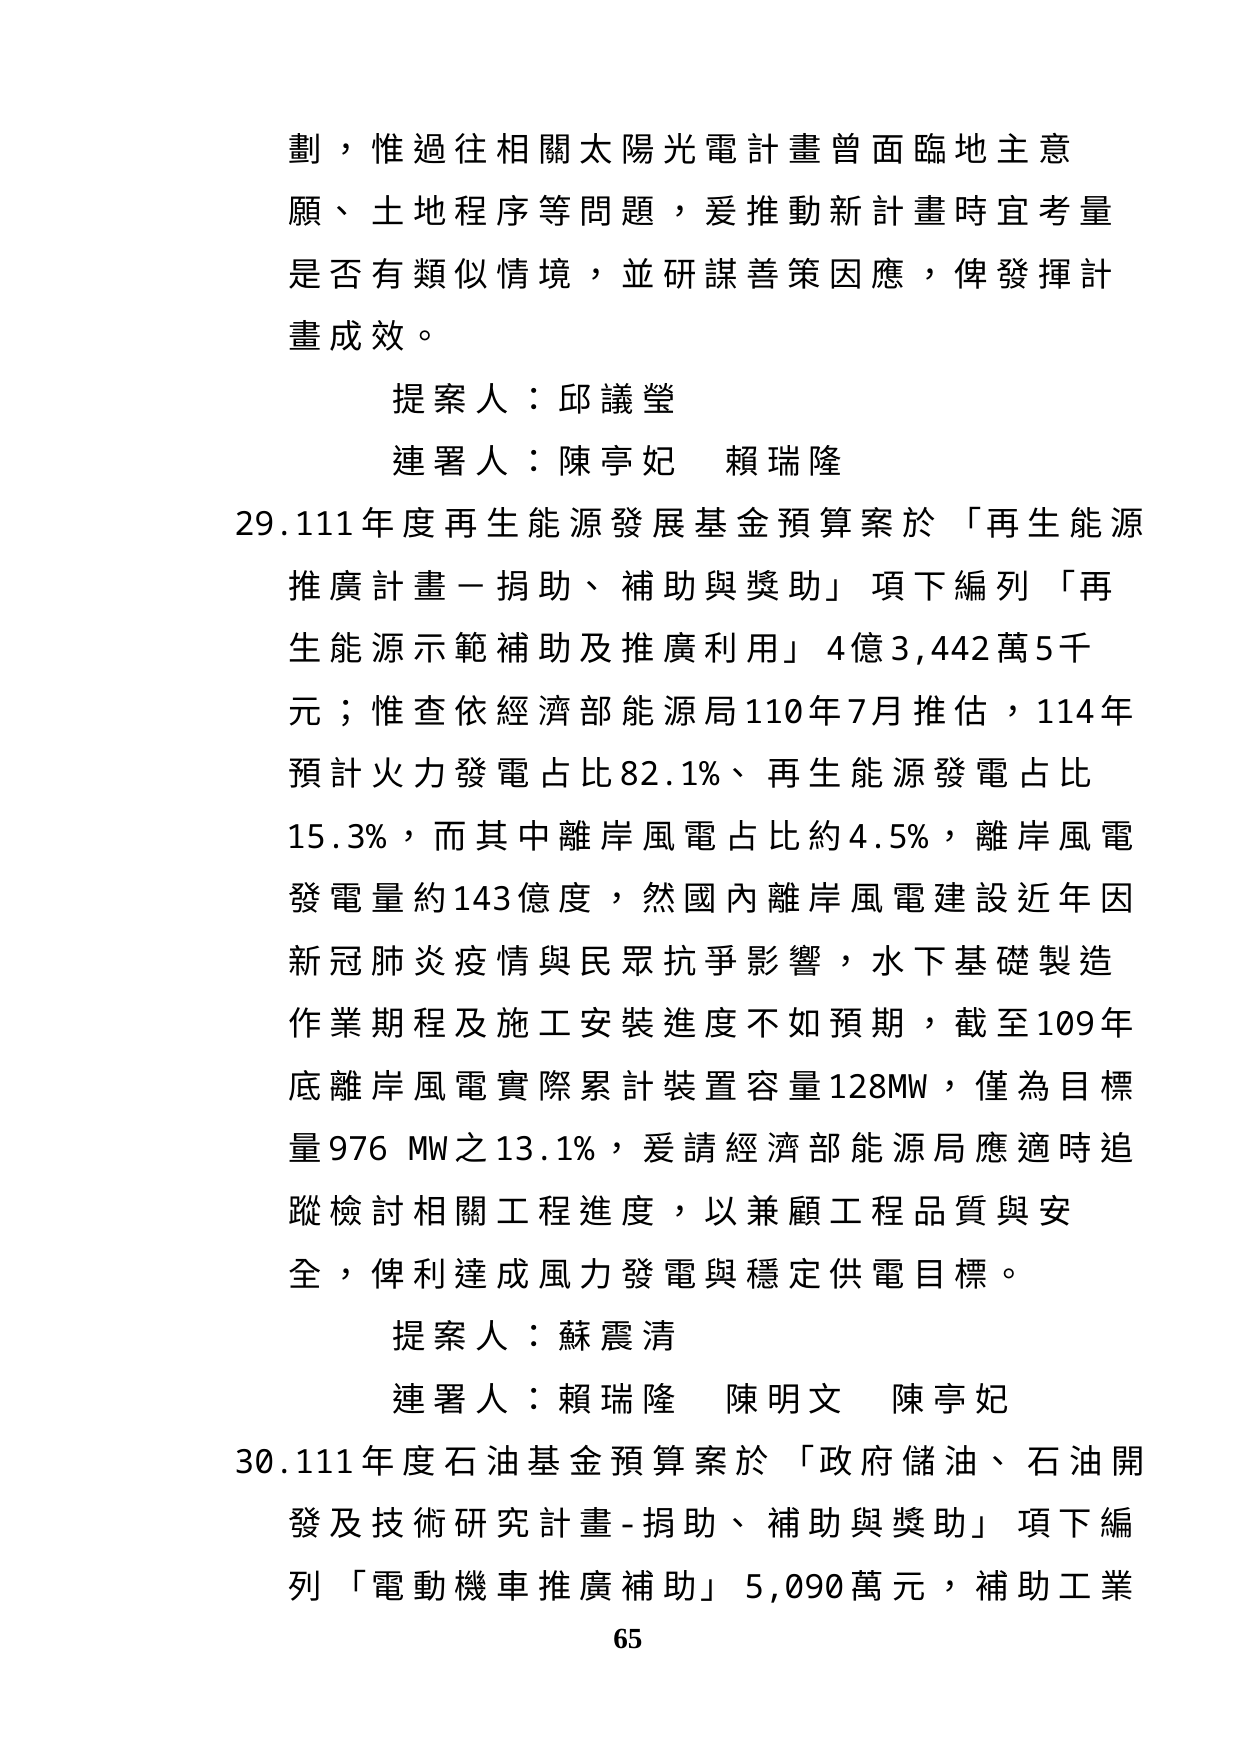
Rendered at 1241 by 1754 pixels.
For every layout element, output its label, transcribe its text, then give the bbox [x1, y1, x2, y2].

text 29.111年度再生能源發展基金預算案於「再生能源推廣計畫－捐助、補助與獎助」項下編列「再生能源示範補助及推廣利用」4億3,442萬5千元；惟查依經濟部能源局110年7月推估，114年預計火力發電占比82.1%、再生能源發電占比15.3%，而其中離岸風電占比約4.5%，離岸風電發電量約143億度，然國內離岸風電建設近年因新冠肺炎疫情與民眾抗爭影響，水下基礎製造作業期程及施工安裝進度不如預期，截至109年底離岸風電實際累計裝置容量128MW，僅為目標量976 MW之13.1%，爰請經濟部能源局應適時追蹤檢討相關工程進度，以兼顧工程品質與安全，俾利達成風力發電與穩定供電目標。 [228, 480, 1148, 1292]
text 劃，惟過往相關太陽光電計畫曾面臨地主意願、土地程序等問題，爰推動新計畫時宜考量是否有類似情境，並研謀善策因應，俾發揮計畫成效。 [228, 105, 1148, 355]
text 提案人：邱議瑩 [384, 355, 1044, 417]
text 連署人：賴瑞隆 陳明文 陳亭妃 [384, 1355, 1044, 1417]
text 連署人：陳亭妃 賴瑞隆 [384, 417, 1044, 480]
text 30.111年度石油基金預算案於「政府儲油、石油開發及技術研究計畫-捐助、補助與獎助」項下編列「電動機車推廣補助」5,090萬元，補助工業 [228, 1417, 1148, 1605]
text 提案人：蘇震清 [384, 1292, 1044, 1355]
